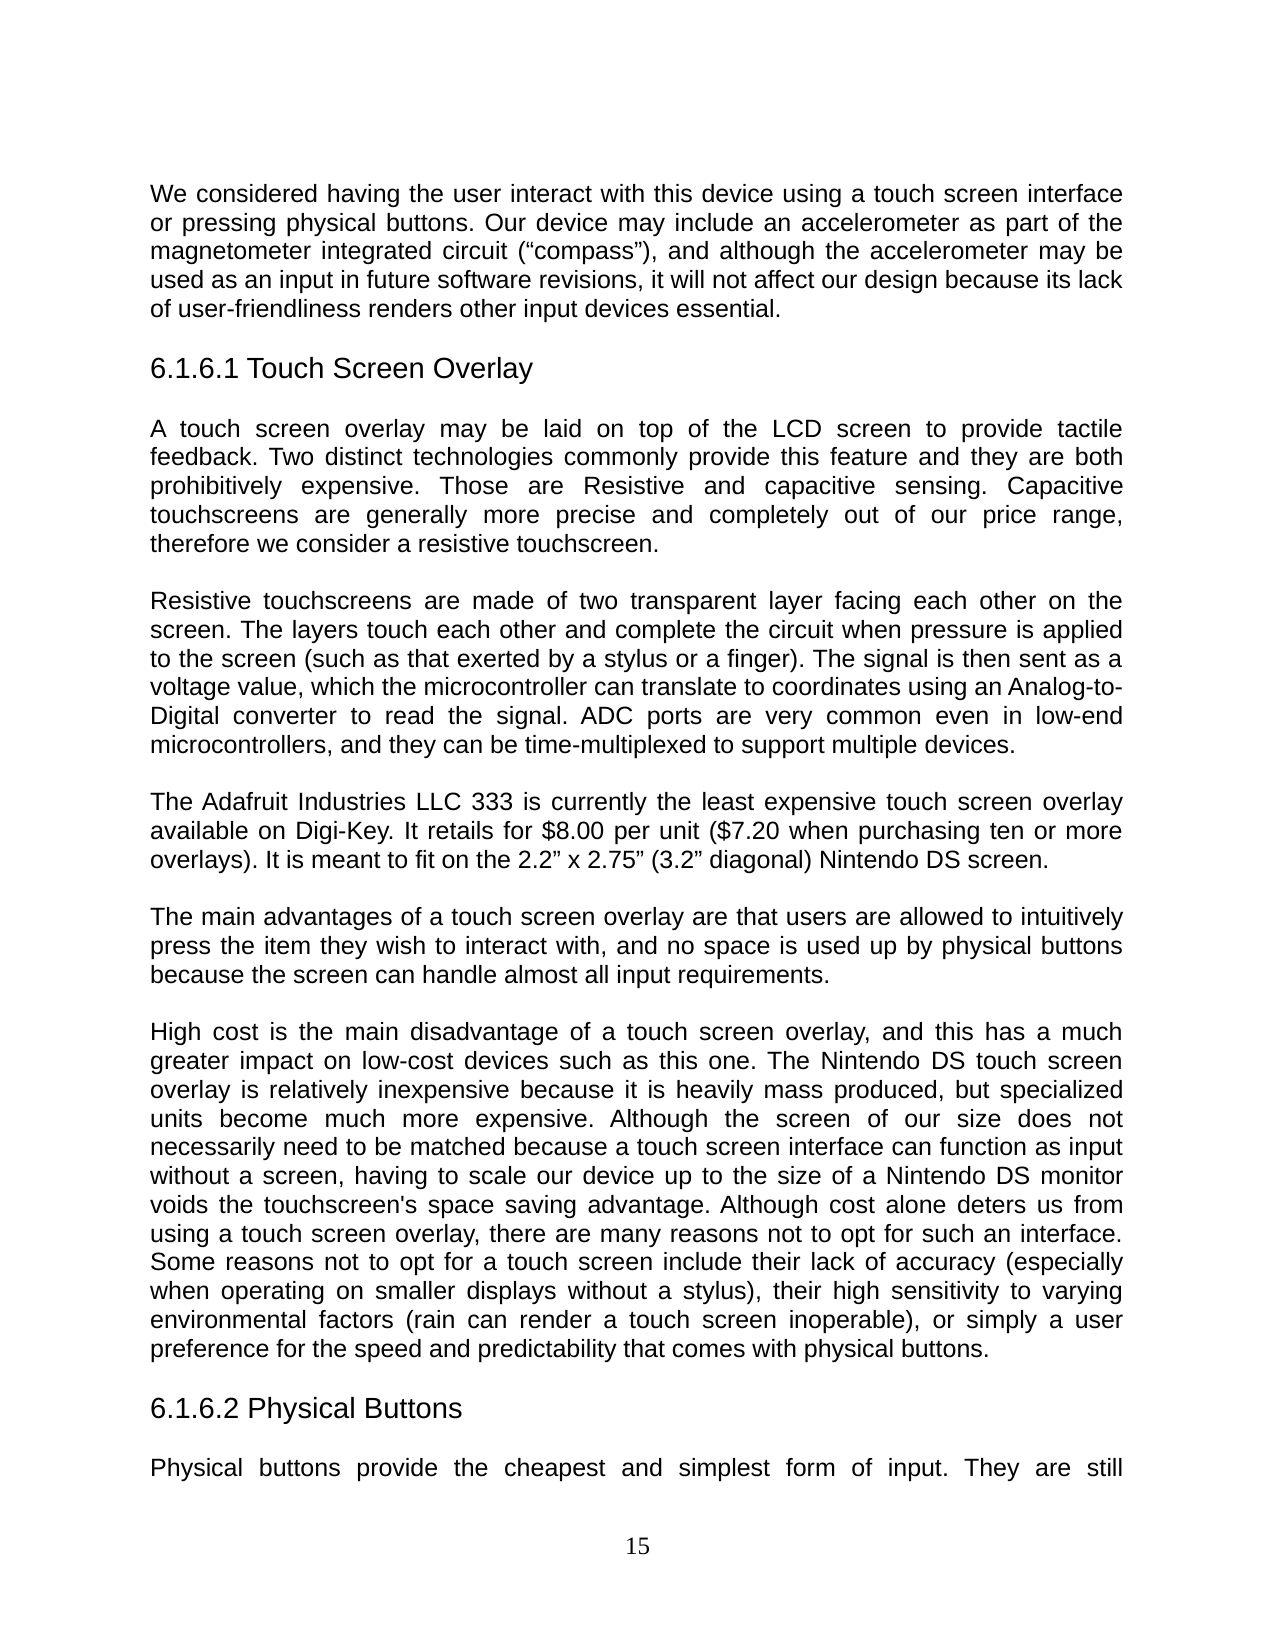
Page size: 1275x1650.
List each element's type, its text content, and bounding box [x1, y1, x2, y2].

text 6.1.6.1 Touch Screen Overlay [150, 351, 1125, 385]
text Resistive touchscreens are made of two transparent layer facing each other on the screen. The layers touch each other and complete the circuit when pressure is applied to the screen (such as that exerted by a stylus or a finger). The signal is then sent as a voltage value, which the microcontroller can translate to coordinates using an Analog-to-Digital converter to read the signal. ADC ports are very common even in low-end microcontrollers, and they can be time-multiplexed to support multiple devices. [150, 586, 1125, 758]
text We considered having the user interact with this device using a touch screen interface or pressing physical buttons. Our device may include an accelerometer as part of the magnetometer integrated circuit (“compass”), and although the accelerometer may be used as an input in future software revisions, it will not affect our design because its lack of user-friendliness renders other input devices essential. [150, 179, 1125, 322]
text The Adafruit Industries LLC 333 is currently the least expensive touch screen overlay available on Digi-Key. It retails for $8.00 per unit ($7.20 when purchasing ten or more overlays). It is meant to fit on the 2.2” x 2.75” (3.2” diagonal) Nintendo DS screen. [150, 787, 1125, 873]
text The main advantages of a touch screen overlay are that users are allowed to intuitively press the item they wish to interact with, and no space is used up by physical buttons because the screen can handle almost all input requirements. [150, 902, 1125, 988]
text Physical buttons provide the cheapest and simplest form of input. They are still [150, 1453, 1125, 1482]
text 6.1.6.2 Physical Buttons [150, 1391, 1125, 1424]
text A touch screen overlay may be laid on top of the LCD screen to provide tactile feedback. Two distinct technologies commonly provide this feature and they are both prohibitively expensive. Those are Resistive and capacitive sensing. Capacitive touchscreens are generally more precise and completely out of our price range, therefore we consider a resistive touchscreen. [150, 413, 1125, 557]
text High cost is the main disadvantage of a touch screen overlay, and this has a much greater impact on low-cost devices such as this one. The Nintendo DS touch screen overlay is relatively inexpensive because it is heavily mass produced, but specialized units become much more expensive. Although the screen of our size does not necessarily need to be matched because a touch screen interface can function as input without a screen, having to scale our device up to the size of a Nintendo DS monitor voids the touchscreen's space saving advantage. Although cost alone deters us from using a touch screen overlay, there are many reasons not to opt for such an interface. Some reasons not to opt for a touch screen include their lack of accuracy (especially when operating on smaller displays without a stylus), their high sensitivity to varying environmental factors (rain can render a touch screen inoperable), or simply a user preference for the speed and predictability that comes with physical buttons. [150, 1017, 1125, 1362]
